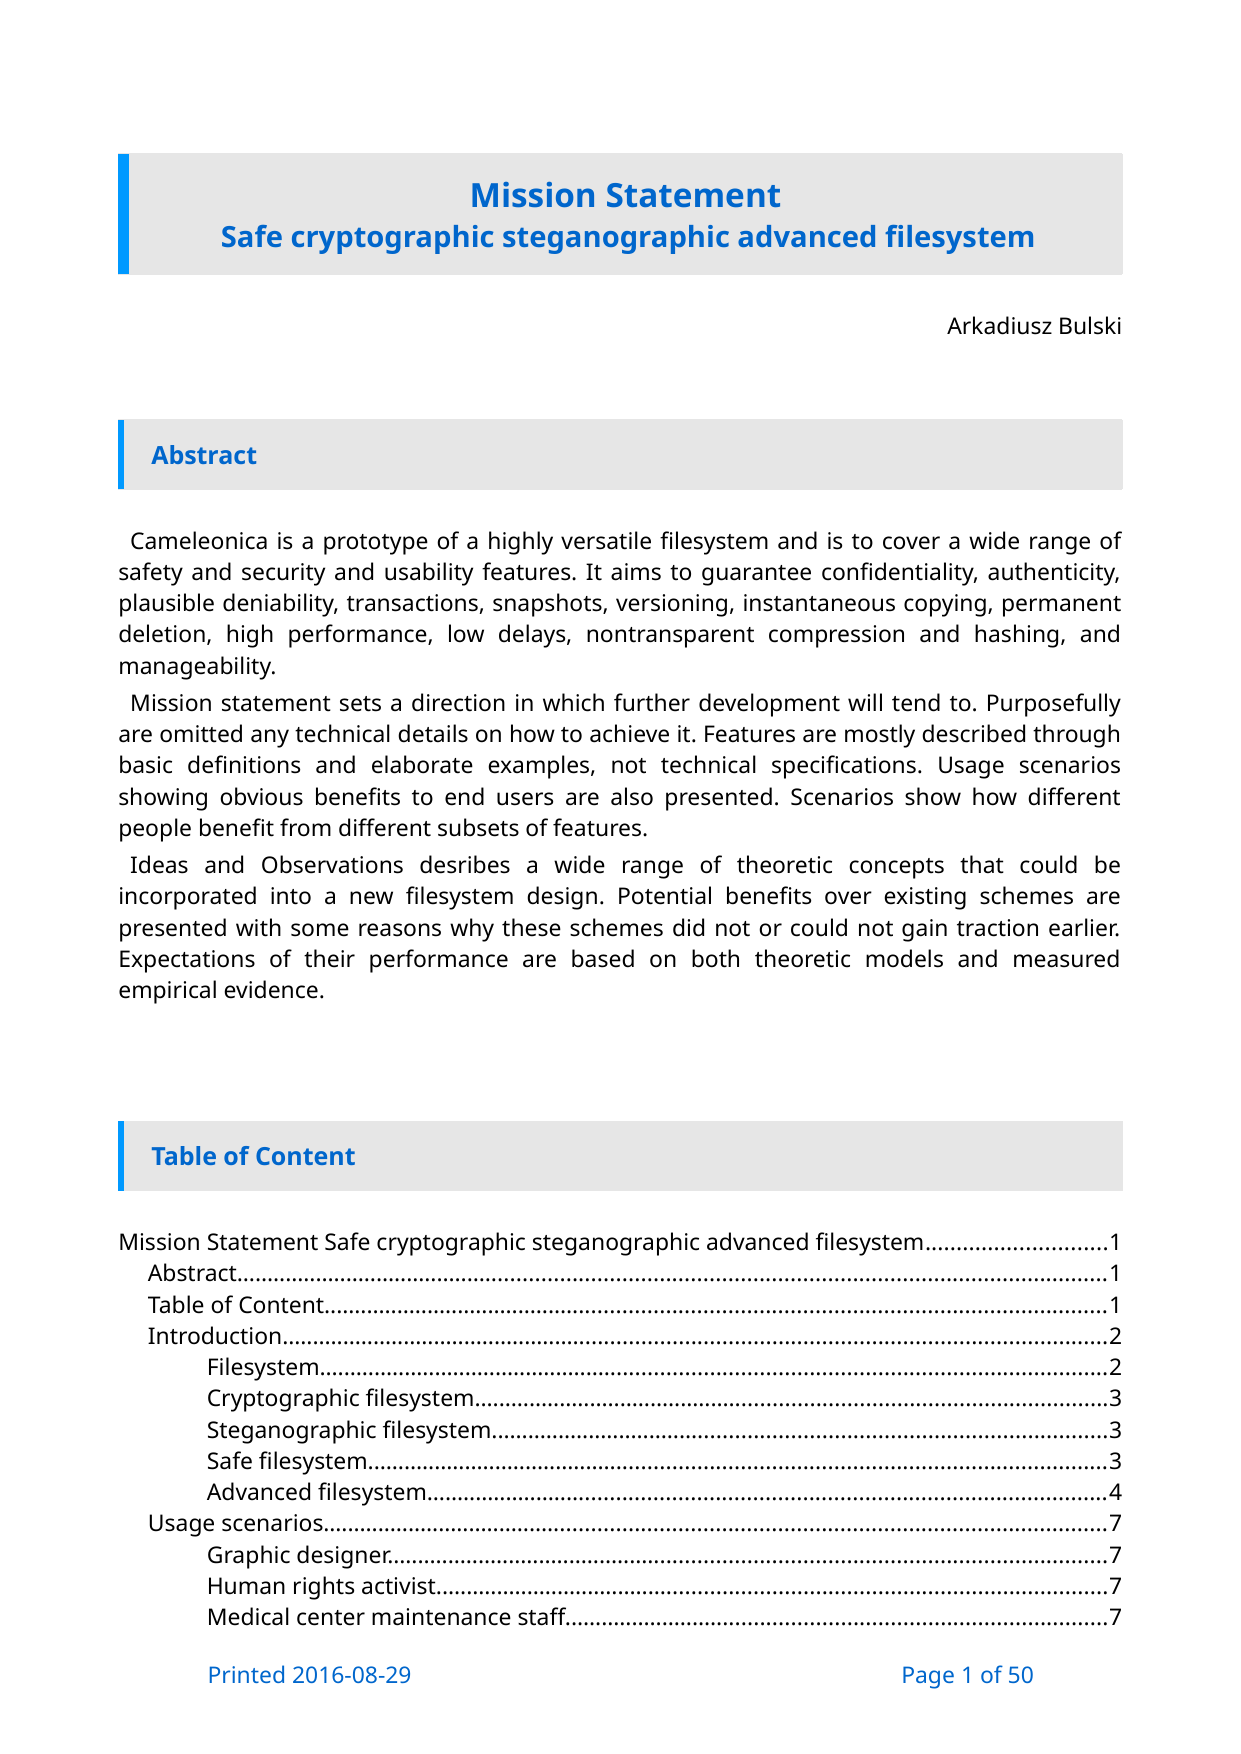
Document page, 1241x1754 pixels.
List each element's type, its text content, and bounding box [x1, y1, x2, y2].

text Abstract 1 [148, 1257, 1122, 1288]
text Table of Content 1 [148, 1288, 1122, 1320]
subtitle Abstract [124, 421, 1122, 489]
text Usage scenarios 7 [148, 1507, 1122, 1538]
text Human rights activist. 7 [207, 1570, 1122, 1601]
subtitle Table of Content [124, 1122, 1122, 1190]
text Cryptographic filesystem 3 [207, 1382, 1122, 1413]
subtitle Mission Statement Safe cryptographic steganographic advanced filesystem [129, 155, 1122, 274]
text Mission statement sets a direction in which further development will tend to. Purposefully are omitted any technical details on how to achieve it. Features are mostly described through basic definitions and elaborate examples, not technical specifications. Usage scenarios showing obvious benefits to end users are also presented. Scenarios show how different people benefit from different subsets of features. [118, 687, 1122, 843]
text Steganographic filesystem 3 [207, 1413, 1122, 1445]
text Ideas and Observations desribes a wide range of theoretic concepts that could be incorporated into a new filesystem design. Potential benefits over existing schemes are presented with some reasons why these schemes did not or could not gain traction earlier. Expectations of their performance are based on both theoretic models and measured empirical evidence. [118, 849, 1122, 1005]
text Arkadiusz Bulski [118, 310, 1122, 341]
text Safe filesystem 3 [207, 1445, 1122, 1476]
text Mission Statement Safe cryptographic steganographic advanced filesystem 1 [118, 1226, 1122, 1257]
text Filesystem 2 [207, 1351, 1122, 1382]
text Advanced filesystem 4 [207, 1476, 1122, 1507]
text Introduction 2 [148, 1320, 1122, 1351]
text Cameleonica is a prototype of a highly versatile filesystem and is to cover a wide range of safety and security and usability features. It aims to guarantee confidentiality, authenticity, plausible deniability, transactions, snapshots, versioning, instantaneous copying, permanent deletion, high performance, low delays, nontransparent compression and hashing, and manageability. [118, 524, 1122, 681]
text Graphic designer. 7 [207, 1538, 1122, 1570]
text Medical center maintenance staff. 7 [207, 1601, 1122, 1632]
